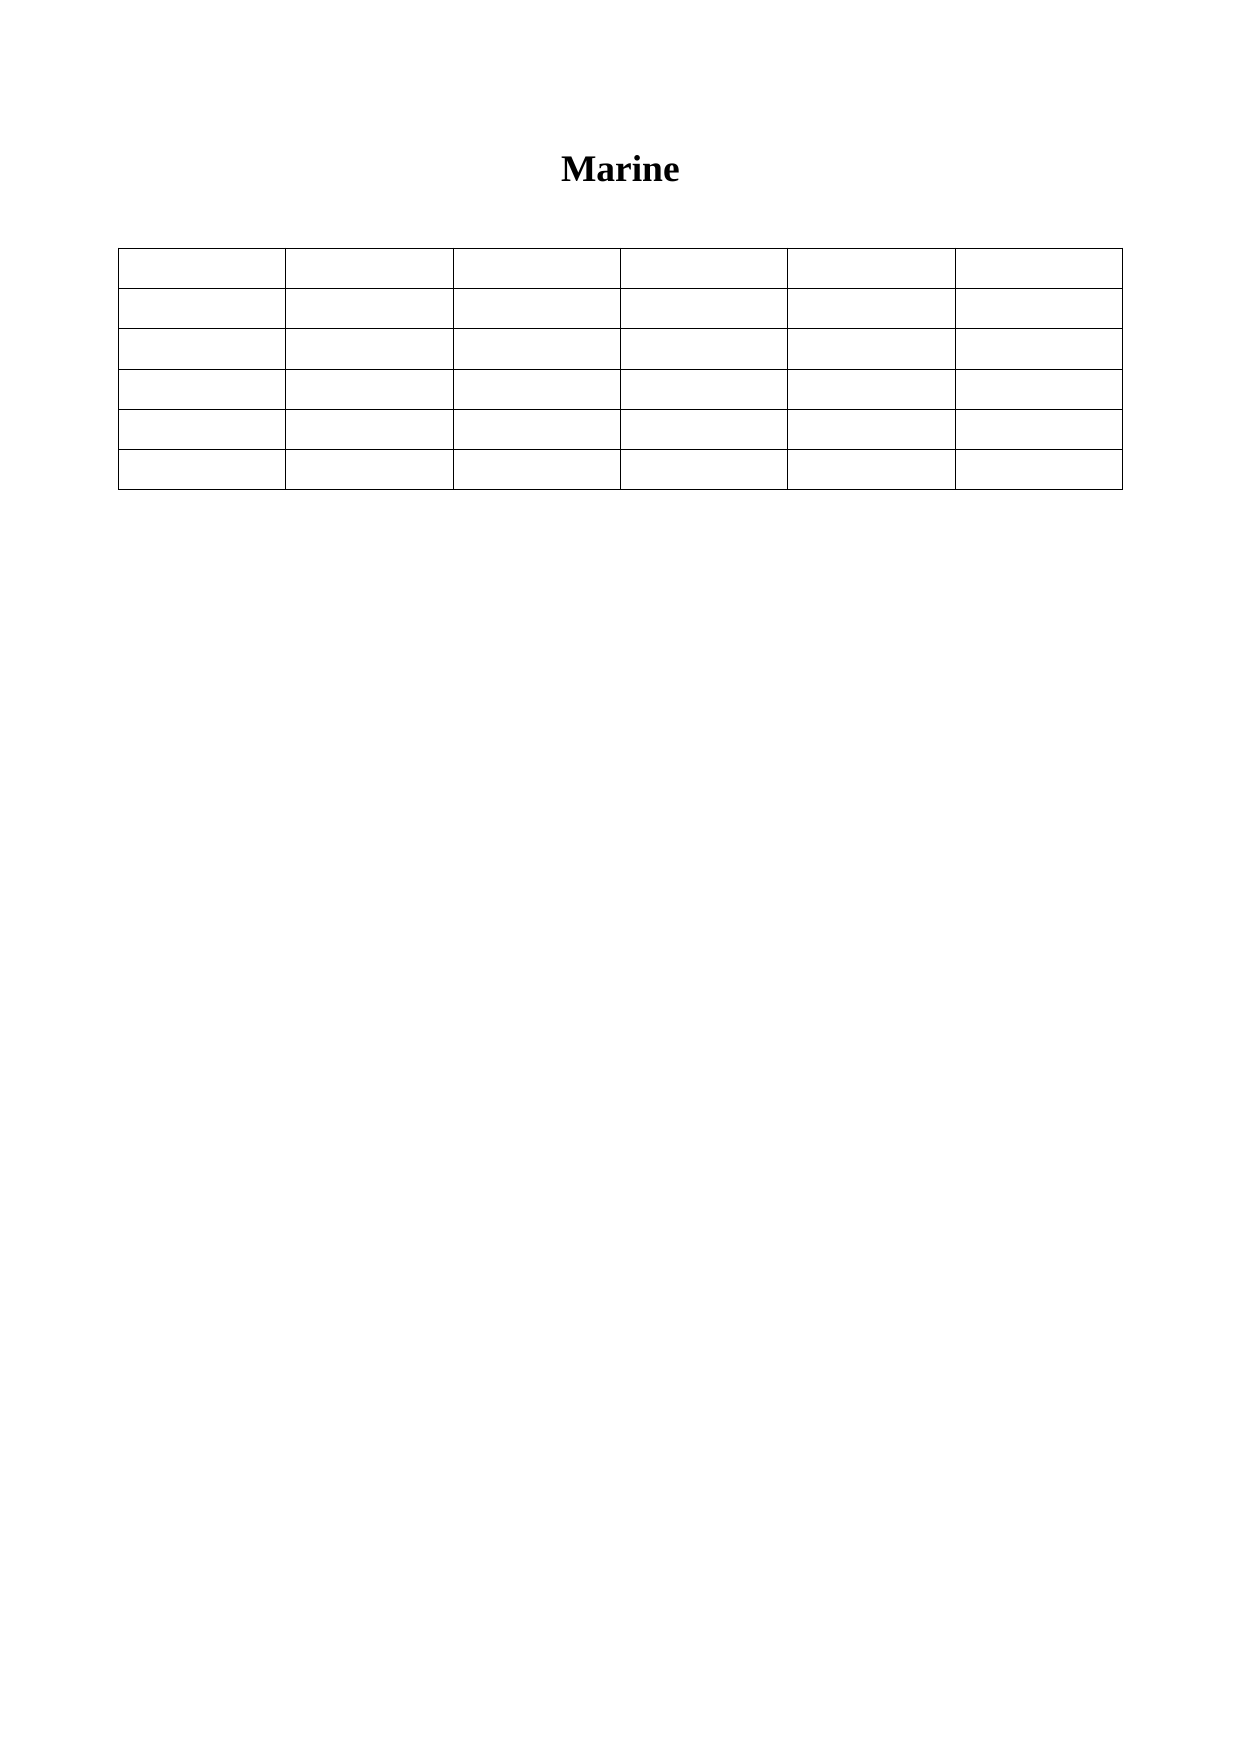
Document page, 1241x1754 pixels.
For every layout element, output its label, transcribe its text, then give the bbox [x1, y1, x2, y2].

table_cell [956, 450, 1122, 489]
table_cell [286, 450, 453, 489]
table_cell [454, 410, 620, 449]
table_cell [454, 329, 620, 368]
table_cell [621, 370, 787, 409]
table_cell [621, 450, 787, 489]
table_cell [956, 370, 1122, 409]
table_cell [286, 329, 453, 368]
table_cell [286, 289, 453, 328]
table_cell [788, 289, 955, 328]
table_cell [119, 450, 285, 489]
table_cell [454, 370, 620, 409]
table_header [621, 249, 787, 288]
table_header [286, 249, 453, 288]
table_cell [286, 370, 453, 409]
table_cell [956, 329, 1122, 368]
table_cell [788, 410, 955, 449]
table_cell [621, 410, 787, 449]
table_cell [956, 289, 1122, 328]
table_header [454, 249, 620, 288]
table_cell [454, 289, 620, 328]
table_cell [119, 289, 285, 328]
table_header [119, 249, 285, 288]
table_cell [788, 329, 955, 368]
table_cell [119, 370, 285, 409]
table_cell [788, 370, 955, 409]
table_cell [119, 329, 285, 368]
table_cell [621, 289, 787, 328]
table_cell [286, 410, 453, 449]
table_cell [454, 450, 620, 489]
table_cell [956, 410, 1122, 449]
table_cell [119, 410, 285, 449]
table_cell [621, 329, 787, 368]
text Marine [118, 147, 1122, 190]
table_header [788, 249, 955, 288]
table_header [956, 249, 1122, 288]
table_cell [788, 450, 955, 489]
